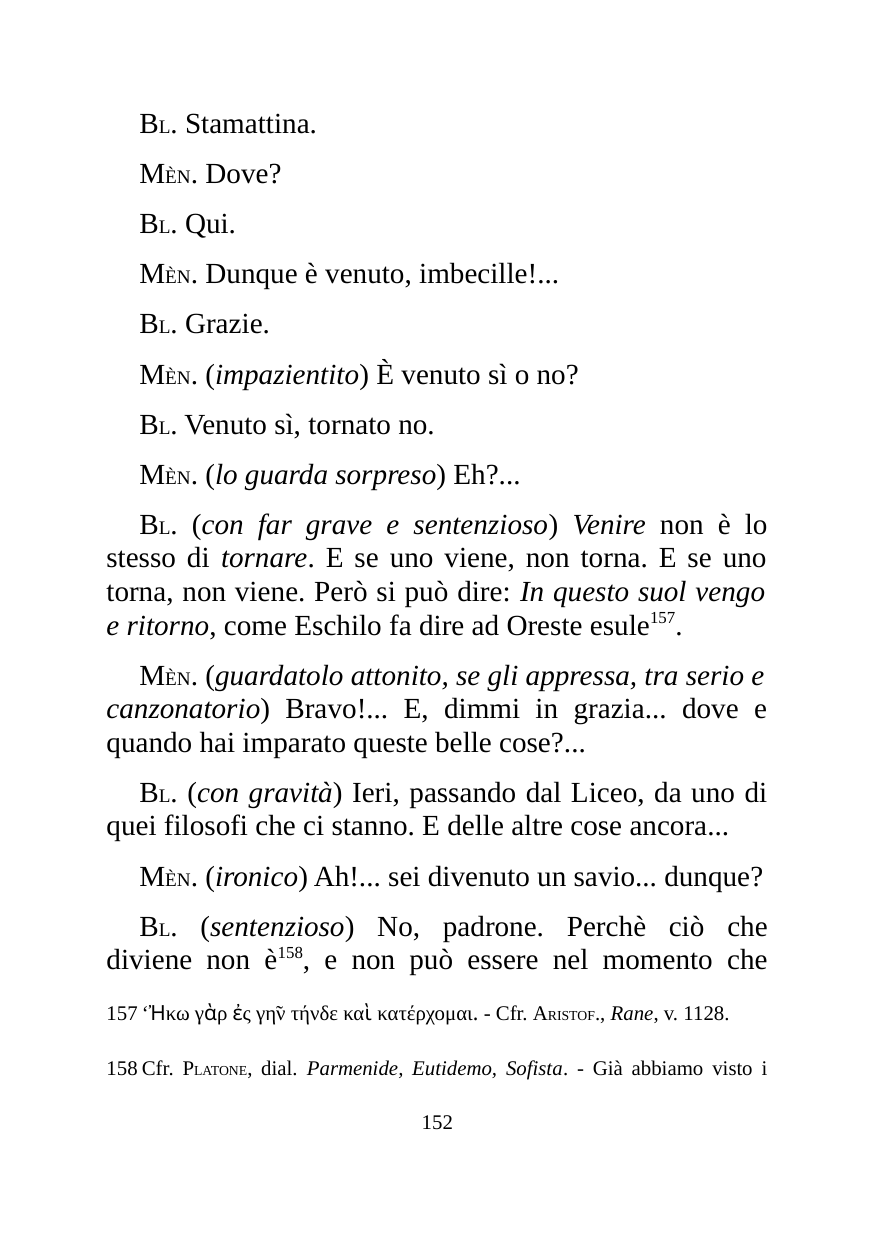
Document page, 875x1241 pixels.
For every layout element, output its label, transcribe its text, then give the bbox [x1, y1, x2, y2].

text Bl. Grazie. [106, 307, 768, 340]
text Mèn. (guardatolo attonito, se gli appressa, tra serio e canzonatorio) Bravo!... E, dimmi in grazia... dove e quando hai imparato queste belle cose?... [106, 658, 768, 758]
text Mèn. Dove? [106, 156, 768, 190]
text Bl. Qui. [106, 206, 768, 240]
text Mèn. Dunque è venuto, imbecille!... [106, 257, 768, 290]
text Bl. (sentenzioso) No, padrone. Perchè ciò che diviene non è, e non può essere nel momento che [106, 909, 768, 976]
text Mèn. (lo guarda sorpreso) Eh?... [106, 457, 768, 491]
text Bl. (con far grave e sentenzioso) Venire non è lo stesso di tornare. E se uno viene, non torna. E se uno torna, non viene. Però si può dire: In questo suol vengo e ritorno, come Eschilo fa dire ad Oreste esule. [106, 507, 768, 641]
text Mèn. (ironico) Ah!... sei divenuto un savio... dunque? [106, 859, 768, 892]
text Bl. Stamattina. [106, 106, 768, 140]
text Mèn. (impazientito) È venuto sì o no? [106, 357, 768, 390]
text Bl. Venuto sì, tornato no. [106, 407, 768, 440]
text Cfr. Platone, dial. Parmenide, Eutidemo, Sofista. - Già abbiamo visto i [106, 1056, 768, 1080]
text ‘Ἠκω γὰρ ἐς γη̃ν τήνδε καὶ κατέρχομαι. - Cfr. Aristof., Rane, v. 1128. [106, 998, 768, 1027]
text Bl. (con gravità) Ieri, passando dal Liceo, da uno di quei filosofi che ci stanno. E delle altre cose ancora... [106, 775, 768, 842]
